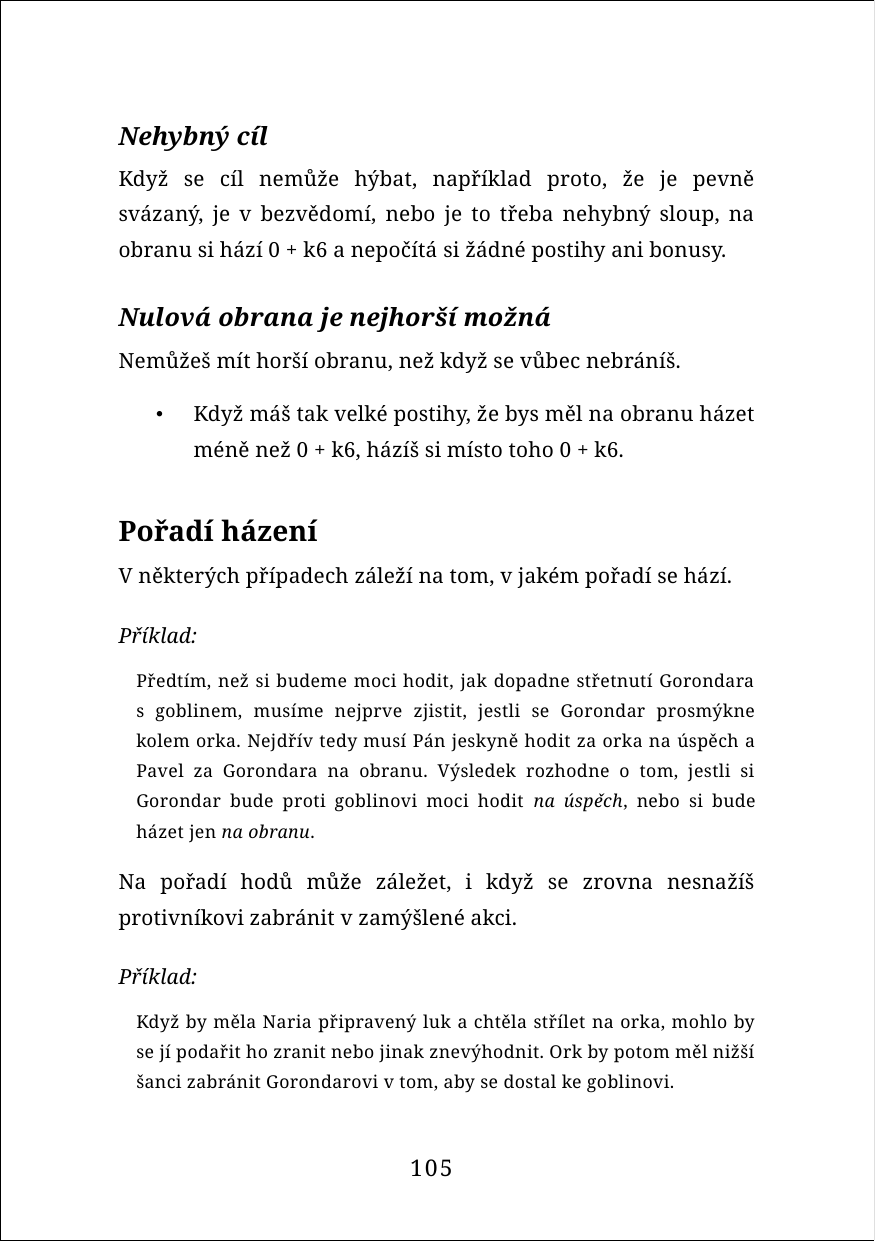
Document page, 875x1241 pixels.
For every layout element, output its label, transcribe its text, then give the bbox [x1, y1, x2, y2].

subtitle Pořadí házení [118, 512, 756, 550]
text Příklad: [118, 621, 756, 649]
text Příklad: [118, 962, 756, 990]
subtitle Nehybný cíl [118, 118, 756, 152]
list Když máš tak velké postihy, že bys měl na obranu házet méně než 0 + k6, házíš si místo toho 0 + k6. [156, 399, 756, 463]
subtitle Nulová obrana je nejhorší možná [118, 300, 756, 334]
text Když by měla Naria připravený luk a chtěla střílet na orka, mohlo by se jí podařit ho zranit nebo jinak znevýhodnit. Ork by potom měl nižší šanci zabránit Gorondarovi v tom, aby se dostal ke goblinovi. [136, 1009, 756, 1094]
text V některých případech záleží na tom, v jakém pořadí se hází. [118, 562, 756, 590]
text Nemůžeš mít horší obranu, než když se vůbec nebráníš. [118, 346, 756, 374]
text Na pořadí hodů může záležet, i když se zrovna nesnažíš protivníkovi zabránit v zamýšlené akci. [118, 867, 756, 931]
text Když se cíl nemůže hýbat, například proto, že je pevně svázaný, je v bezvědomí, nebo je to třeba nehybný sloup, na obranu si hází 0 + k6 a nepočítá si žádné postihy ani bonusy. [118, 164, 756, 263]
text Předtím, než si budeme moci hodit, jak dopadne střetnutí Gorondara s goblinem, musíme nejprve zjistit, jestli se Gorondar prosmýkne kolem orka. Nejdřív tedy musí Pán jeskyně hodit za orka na úspěch a Pavel za Gorondara na obranu. Výsledek rozhodne o tom, jestli si Gorondar bude proti goblinovi moci hodit na úspěch, nebo si bude házet jen na obranu. [136, 668, 756, 843]
